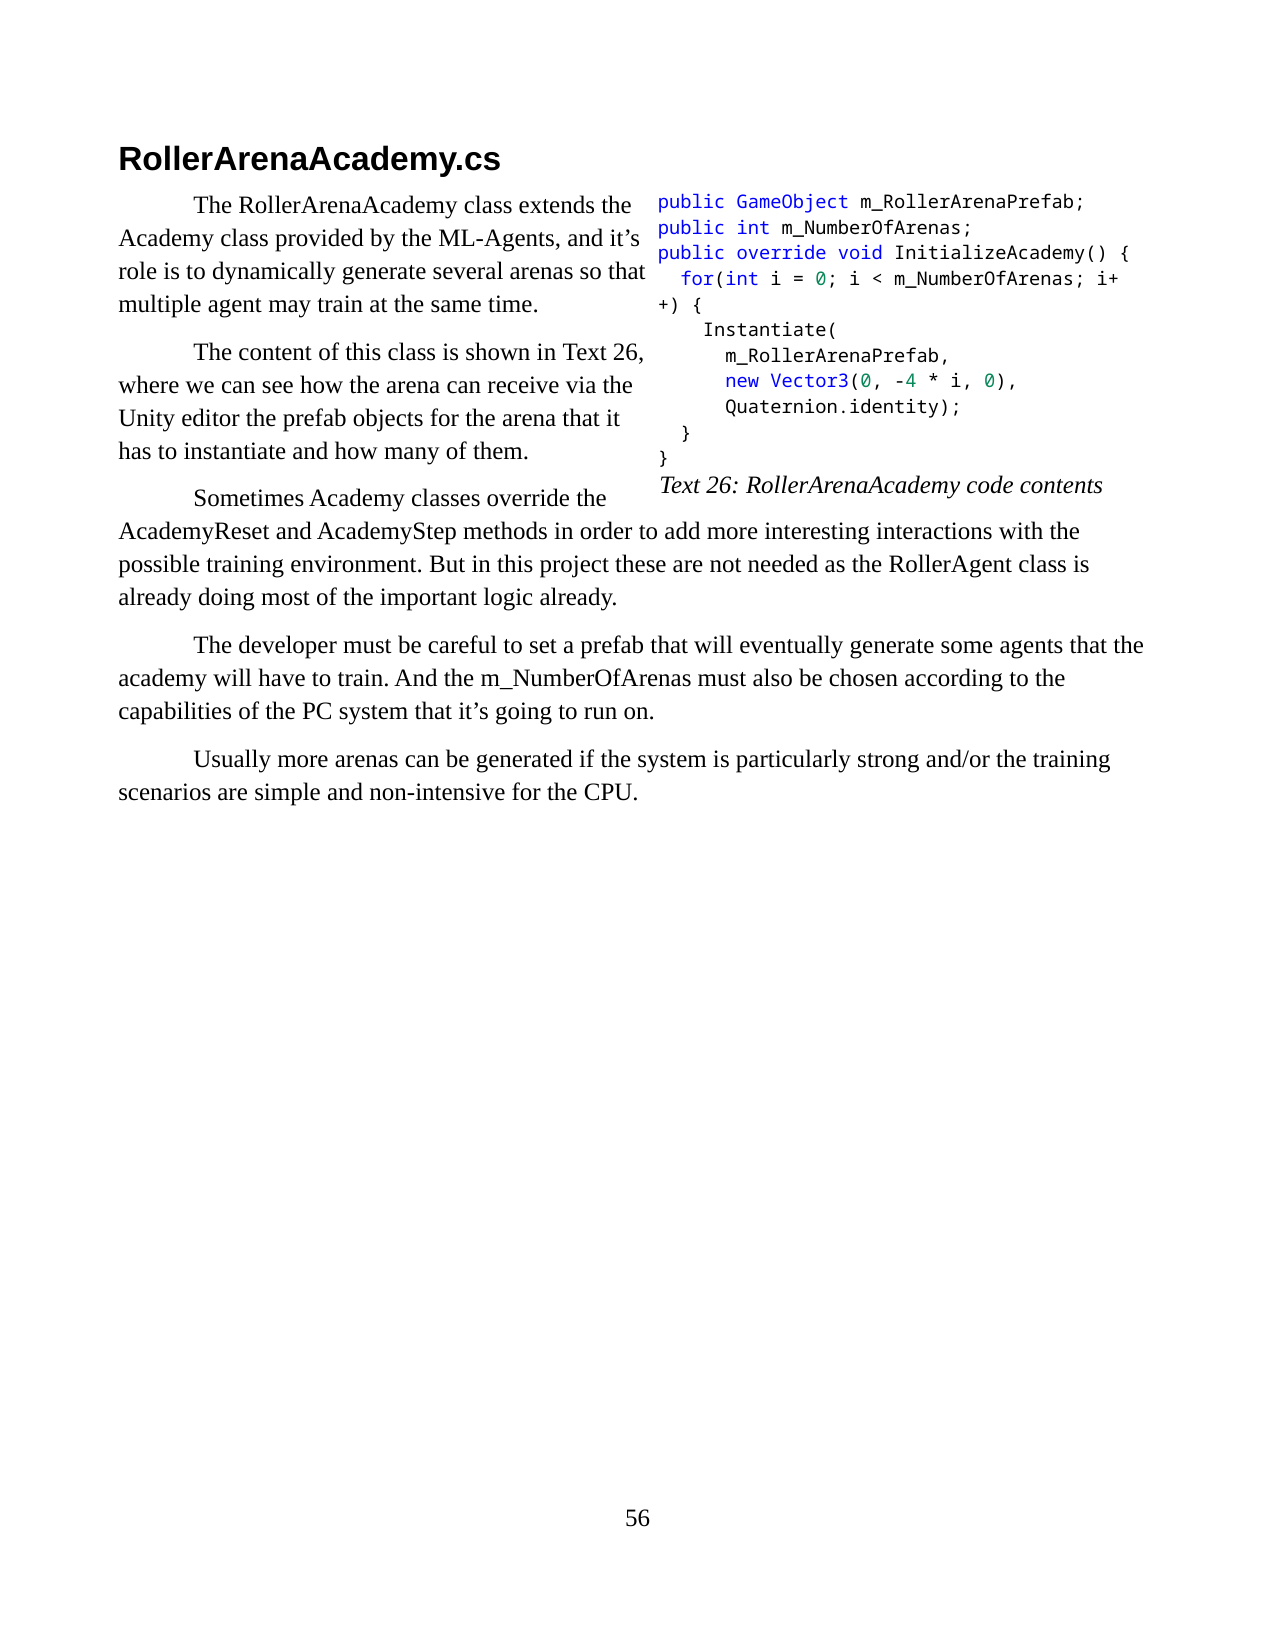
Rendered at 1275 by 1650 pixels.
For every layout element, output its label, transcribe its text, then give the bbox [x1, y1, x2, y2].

text Usually more arenas can be generated if the system is particularly strong and/or the training scenarios are simple and non-intensive for the CPU. [118, 744, 1157, 806]
text The content of this class is shown in Text 26, where we can see how the arena can receive via the Unity editor the prefab objects for the arena that it has to instantiate and how many of them. [118, 337, 659, 464]
subtitle RollerArenaAcademy.cs [118, 139, 1157, 178]
text Text 26: RollerArenaAcademy code contents [659, 201, 1143, 499]
text The RollerArenaAcademy class extends the Academy class provided by the ML-Agents, and it’s role is to dynamically generate several arenas so that multiple agent may train at the same time. [118, 188, 1157, 318]
text The developer must be careful to set a prefab that will eventually generate some agents that the academy will have to train. And the m_NumberOfArenas must also be chosen according to the capabilities of the PC system that it’s going to run on. [118, 630, 1157, 725]
text Sometimes Academy classes override the AcademyReset and AcademyStep methods in order to add more interesting interactions with the possible training environment. But in this project these are not needed as the RollerAgent class is already doing most of the important logic already. [118, 483, 1157, 611]
